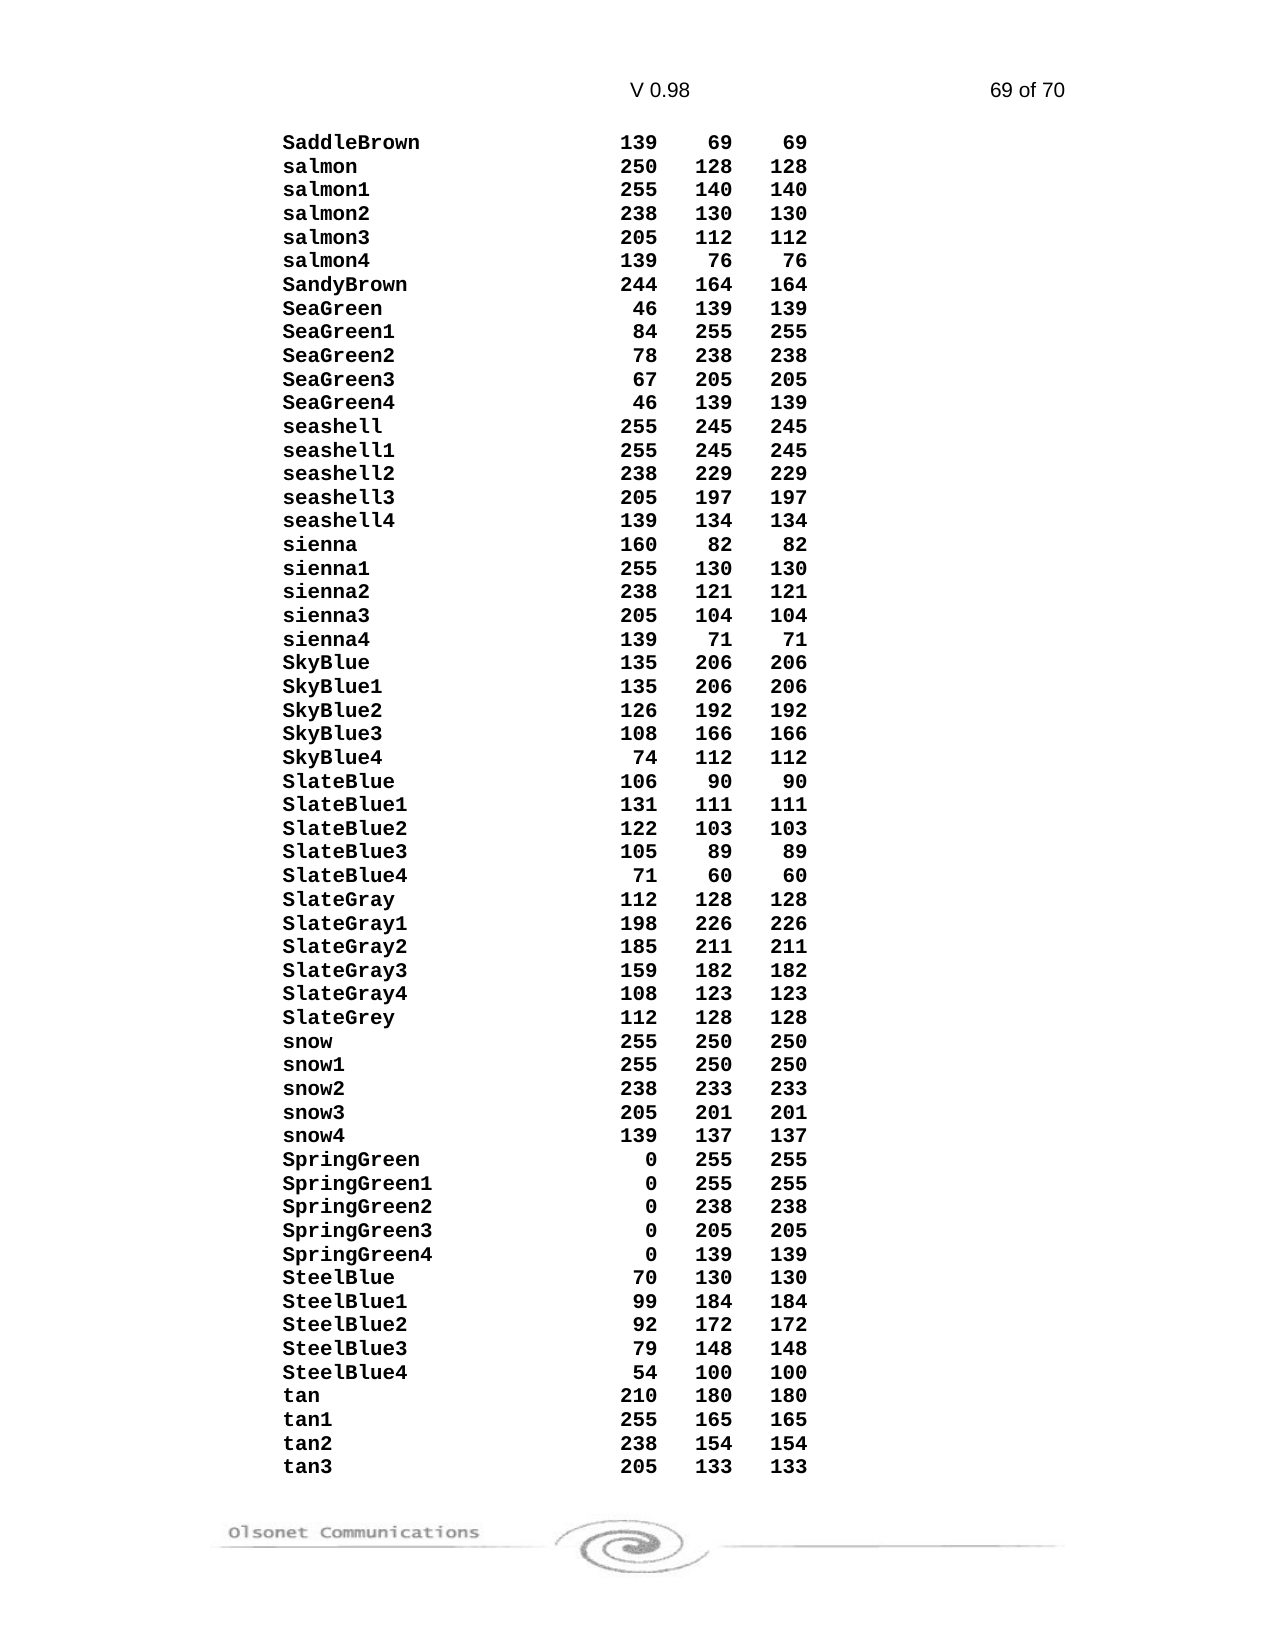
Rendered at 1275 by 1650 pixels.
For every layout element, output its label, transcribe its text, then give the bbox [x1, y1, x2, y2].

text tan3 205 133 133 [282, 1456, 1065, 1480]
text salmon2 238 130 130 [282, 203, 1065, 227]
text SlateGray2 185 211 211 [282, 936, 1065, 960]
text SkyBlue1 135 206 206 [282, 676, 1065, 700]
text SaddleBrown 139 69 69 [282, 132, 1065, 156]
text seashell4 139 134 134 [282, 511, 1065, 534]
text SpringGreen4 0 139 139 [282, 1243, 1065, 1267]
text SlateBlue4 71 60 60 [282, 865, 1065, 889]
text SlateGray 112 128 128 [282, 889, 1065, 912]
text SpringGreen1 0 255 255 [282, 1173, 1065, 1196]
text SlateBlue 106 90 90 [282, 771, 1065, 794]
text seashell2 238 229 229 [282, 463, 1065, 487]
text SteelBlue1 99 184 184 [282, 1291, 1065, 1314]
text SkyBlue4 74 112 112 [282, 747, 1065, 771]
picture [210, 1504, 1065, 1596]
text snow1 255 250 250 [282, 1054, 1065, 1078]
text SteelBlue4 54 100 100 [282, 1362, 1065, 1385]
text SlateBlue2 122 103 103 [282, 818, 1065, 842]
text seashell1 255 245 245 [282, 439, 1065, 463]
text SteelBlue 70 130 130 [282, 1267, 1065, 1291]
text sienna1 255 130 130 [282, 558, 1065, 581]
text snow2 238 233 233 [282, 1078, 1065, 1102]
text sienna3 205 104 104 [282, 605, 1065, 629]
text SlateGrey 112 128 128 [282, 1007, 1065, 1031]
text seashell3 205 197 197 [282, 487, 1065, 511]
text SkyBlue3 108 166 166 [282, 723, 1065, 747]
text salmon1 255 140 140 [282, 179, 1065, 203]
text snow 255 250 250 [282, 1031, 1065, 1054]
text snow3 205 201 201 [282, 1102, 1065, 1125]
text tan1 255 165 165 [282, 1409, 1065, 1433]
text SeaGreen2 78 238 238 [282, 345, 1065, 369]
text tan2 238 154 154 [282, 1433, 1065, 1456]
text SeaGreen4 46 139 139 [282, 392, 1065, 416]
text sienna4 139 71 71 [282, 629, 1065, 652]
text SpringGreen 0 255 255 [282, 1149, 1065, 1173]
text SkyBlue 135 206 206 [282, 652, 1065, 676]
text SlateBlue1 131 111 111 [282, 794, 1065, 818]
text sienna2 238 121 121 [282, 581, 1065, 605]
text SeaGreen1 84 255 255 [282, 321, 1065, 345]
text SpringGreen3 0 205 205 [282, 1220, 1065, 1243]
text salmon4 139 76 76 [282, 250, 1065, 274]
text SpringGreen2 0 238 238 [282, 1196, 1065, 1220]
text salmon 250 128 128 [282, 156, 1065, 179]
text SandyBrown 244 164 164 [282, 274, 1065, 298]
text SteelBlue2 92 172 172 [282, 1314, 1065, 1338]
text SteelBlue3 79 148 148 [282, 1338, 1065, 1362]
text salmon3 205 112 112 [282, 227, 1065, 250]
text snow4 139 137 137 [282, 1125, 1065, 1149]
text seashell 255 245 245 [282, 416, 1065, 439]
text tan 210 180 180 [282, 1385, 1065, 1409]
text SlateGray1 198 226 226 [282, 912, 1065, 936]
text SeaGreen3 67 205 205 [282, 369, 1065, 392]
text SeaGreen 46 139 139 [282, 298, 1065, 321]
text SlateGray3 159 182 182 [282, 960, 1065, 983]
text SlateBlue3 105 89 89 [282, 842, 1065, 865]
text SlateGray4 108 123 123 [282, 983, 1065, 1007]
text sienna 160 82 82 [282, 534, 1065, 558]
text SkyBlue2 126 192 192 [282, 700, 1065, 723]
